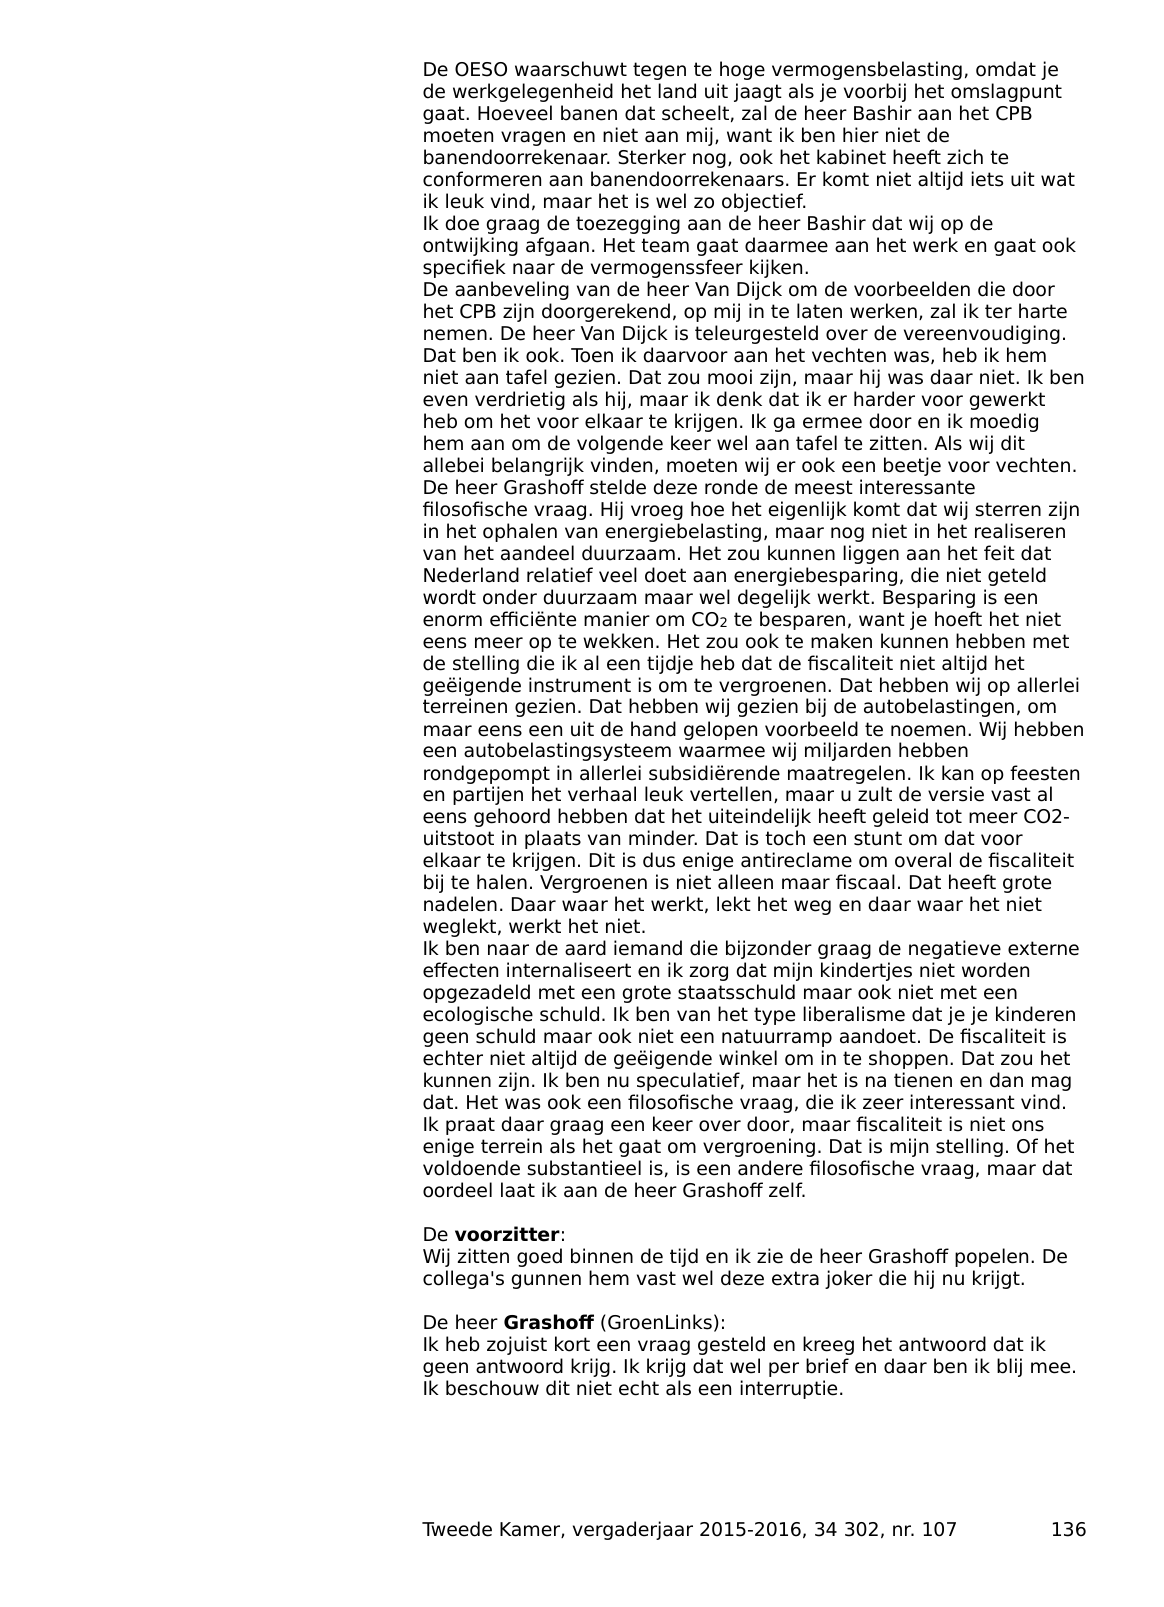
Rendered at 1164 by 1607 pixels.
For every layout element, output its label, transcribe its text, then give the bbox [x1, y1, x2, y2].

text De heer Grashoff (GroenLinks): [422, 1312, 1087, 1334]
text De OESO waarschuwt tegen te hoge vermogensbelasting, omdat je de werkgelegenheid het land uit jaagt als je voorbij het omslagpunt gaat. Hoeveel banen dat scheelt, zal de heer Bashir aan het CPB moeten vragen en niet aan mij, want ik ben hier niet de banendoorrekenaar. Sterker nog, ook het kabinet heeft zich te conformeren aan banendoorrekenaars. Er komt niet altijd iets uit wat ik leuk vind, maar het is wel zo objectief. [422, 59, 1087, 213]
text Ik doe graag de toezegging aan de heer Bashir dat wij op de ontwijking afgaan. Het team gaat daarmee aan het werk en gaat ook specifiek naar de vermogenssfeer kijken. [422, 213, 1087, 279]
text De aanbeveling van de heer Van Dijck om de voorbeelden die door het CPB zijn doorgerekend, op mij in te laten werken, zal ik ter harte nemen. De heer Van Dijck is teleurgesteld over de vereenvoudiging. Dat ben ik ook. Toen ik daarvoor aan het vechten was, heb ik hem niet aan tafel gezien. Dat zou mooi zijn, maar hij was daar niet. Ik ben even verdrietig als hij, maar ik denk dat ik er harder voor gewerkt heb om het voor elkaar te krijgen. Ik ga ermee door en ik moedig hem aan om de volgende keer wel aan tafel te zitten. Als wij dit allebei belangrijk vinden, moeten wij er ook een beetje voor vechten. [422, 279, 1087, 477]
text Ik ben naar de aard iemand die bijzonder graag de negatieve externe effecten internaliseert en ik zorg dat mijn kindertjes niet worden opgezadeld met een grote staatsschuld maar ook niet met een ecologische schuld. Ik ben van het type liberalisme dat je je kinderen geen schuld maar ook niet een natuurramp aandoet. De fiscaliteit is echter niet altijd de geëigende winkel om in te shoppen. Dat zou het kunnen zijn. Ik ben nu speculatief, maar het is na tienen en dan mag dat. Het was ook een filosofische vraag, die ik zeer interessant vind. Ik praat daar graag een keer over door, maar fiscaliteit is niet ons enige terrein als het gaat om vergroening. Dat is mijn stelling. Of het voldoende substantieel is, is een andere filosofische vraag, maar dat oordeel laat ik aan de heer Grashoff zelf. [422, 938, 1087, 1202]
text Wij zitten goed binnen de tijd en ik zie de heer Grashoff popelen. De collega's gunnen hem vast wel deze extra joker die hij nu krijgt. [422, 1246, 1087, 1290]
text De voorzitter: [422, 1224, 1087, 1246]
text De heer Grashoff stelde deze ronde de meest interessante filosofische vraag. Hij vroeg hoe het eigenlijk komt dat wij sterren zijn in het ophalen van energiebelasting, maar nog niet in het realiseren van het aandeel duurzaam. Het zou kunnen liggen aan het feit dat Nederland relatief veel doet aan energiebesparing, die niet geteld wordt onder duurzaam maar wel degelijk werkt. Besparing is een enorm efficiënte manier om CO2 te besparen, want je hoeft het niet eens meer op te wekken. Het zou ook te maken kunnen hebben met de stelling die ik al een tijdje heb dat de fiscaliteit niet altijd het geëigende instrument is om te vergroenen. Dat hebben wij op allerlei terreinen gezien. Dat hebben wij gezien bij de autobelastingen, om maar eens een uit de hand gelopen voorbeeld te noemen. Wij hebben een autobelastingsysteem waarmee wij miljarden hebben rondgepompt in allerlei subsidiërende maatregelen. Ik kan op feesten en partijen het verhaal leuk vertellen, maar u zult de versie vast al eens gehoord hebben dat het uiteindelijk heeft geleid tot meer CO2-uitstoot in plaats van minder. Dat is toch een stunt om dat voor elkaar te krijgen. Dit is dus enige antireclame om overal de fiscaliteit bij te halen. Vergroenen is niet alleen maar fiscaal. Dat heeft grote nadelen. Daar waar het werkt, lekt het weg en daar waar het niet weglekt, werkt het niet. [422, 477, 1087, 938]
text Ik heb zojuist kort een vraag gesteld en kreeg het antwoord dat ik geen antwoord krijg. Ik krijg dat wel per brief en daar ben ik blij mee. Ik beschouw dit niet echt als een interruptie. [422, 1334, 1087, 1400]
